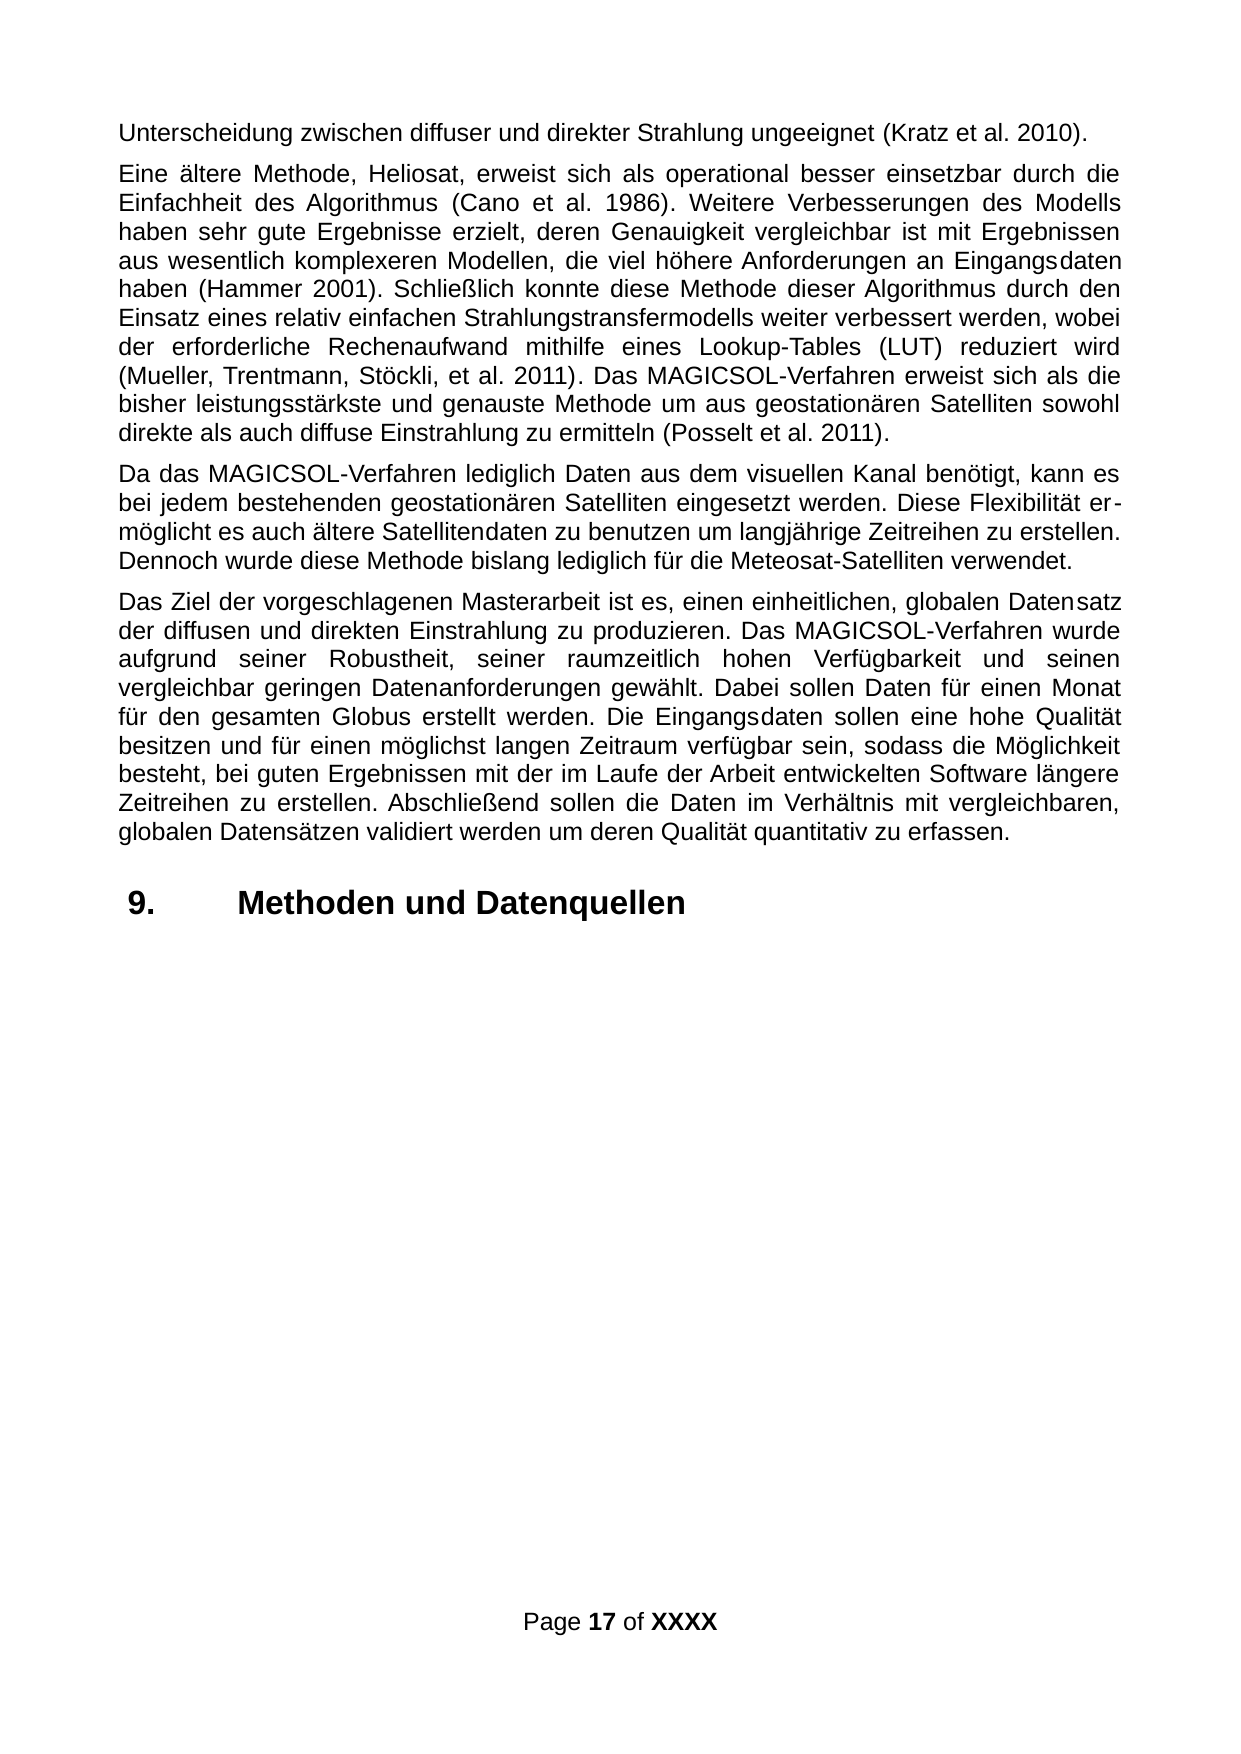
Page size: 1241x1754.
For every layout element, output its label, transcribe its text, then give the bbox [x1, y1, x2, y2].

text Eine ältere Methode, Heliosat, erweist sich als operational besser einsetzbar durch die Einfachheit des Algorithmus (Cano et al. 1986). Weitere Verbesserungen des Modells haben sehr gute Ergebnisse erzielt, deren Genauigkeit vergleichbar ist mit Ergebnissen aus wesentlich komplexeren Modellen, die viel höhere Anforderungen an Eingangs­daten haben (Hammer 2001). Schließlich konnte diese Methode dieser Algorithmus durch den Einsatz eines relativ einfachen Strahlungstransfermodells weiter verbessert werden, wobei der erforderliche Rechenaufwand mithilfe eines Lookup-Tables (LUT) reduziert wird (Mueller, Trentmann, Stöckli, et al. 2011). Das MAGICSOL-Verfahren erweist sich als die bisher leistungsstärkste und genauste Methode um aus geostationären Satelliten sowohl direkte als auch diffuse Einstrahlung zu ermitteln (Posselt et al. 2011). [118, 159, 1122, 447]
text Da das MAGICSOL-Verfahren lediglich Daten aus dem visuellen Kanal benötigt, kann es bei jedem bestehenden geostationären Satelliten eingesetzt werden. Diese Flexibilität er­möglicht es auch ältere Satelliten­daten zu benutzen um langjährige Zeitreihen zu erstellen. Dennoch wurde diese Methode bislang lediglich für die Meteosat-Satelliten verwendet. [118, 459, 1122, 574]
text Das Ziel der vorgeschlagenen Masterarbeit ist es, einen einheitlichen, globalen Daten­satz der diffusen und direkten Einstrahlung zu produzieren. Das MAGICSOL-Verfahren wurde aufgrund seiner Robustheit, seiner raumzeitlich hohen Verfügbarkeit und seinen vergleichbar geringen Daten­anforderungen gewählt. Dabei sollen Daten für einen Monat für den gesamten Globus erstellt werden. Die Eingangs­daten sollen eine hohe Qualität besitzen und für einen möglichst langen Zeitraum verfügbar sein, sodass die Möglichkeit besteht, bei guten Ergebnissen mit der im Laufe der Arbeit entwickelten Software längere Zeitreihen zu erstellen. Abschließend sollen die Daten im Verhältnis mit vergleichbaren, globalen Datensätzen validiert werden um deren Qualität quantitativ zu erfassen. [118, 587, 1122, 846]
subtitle Methoden und Datenquellen [118, 883, 1122, 922]
text Unter­scheidung zwischen diffuser und direkter Strahlung ungeeignet (Kratz et al. 2010). [118, 118, 1122, 147]
